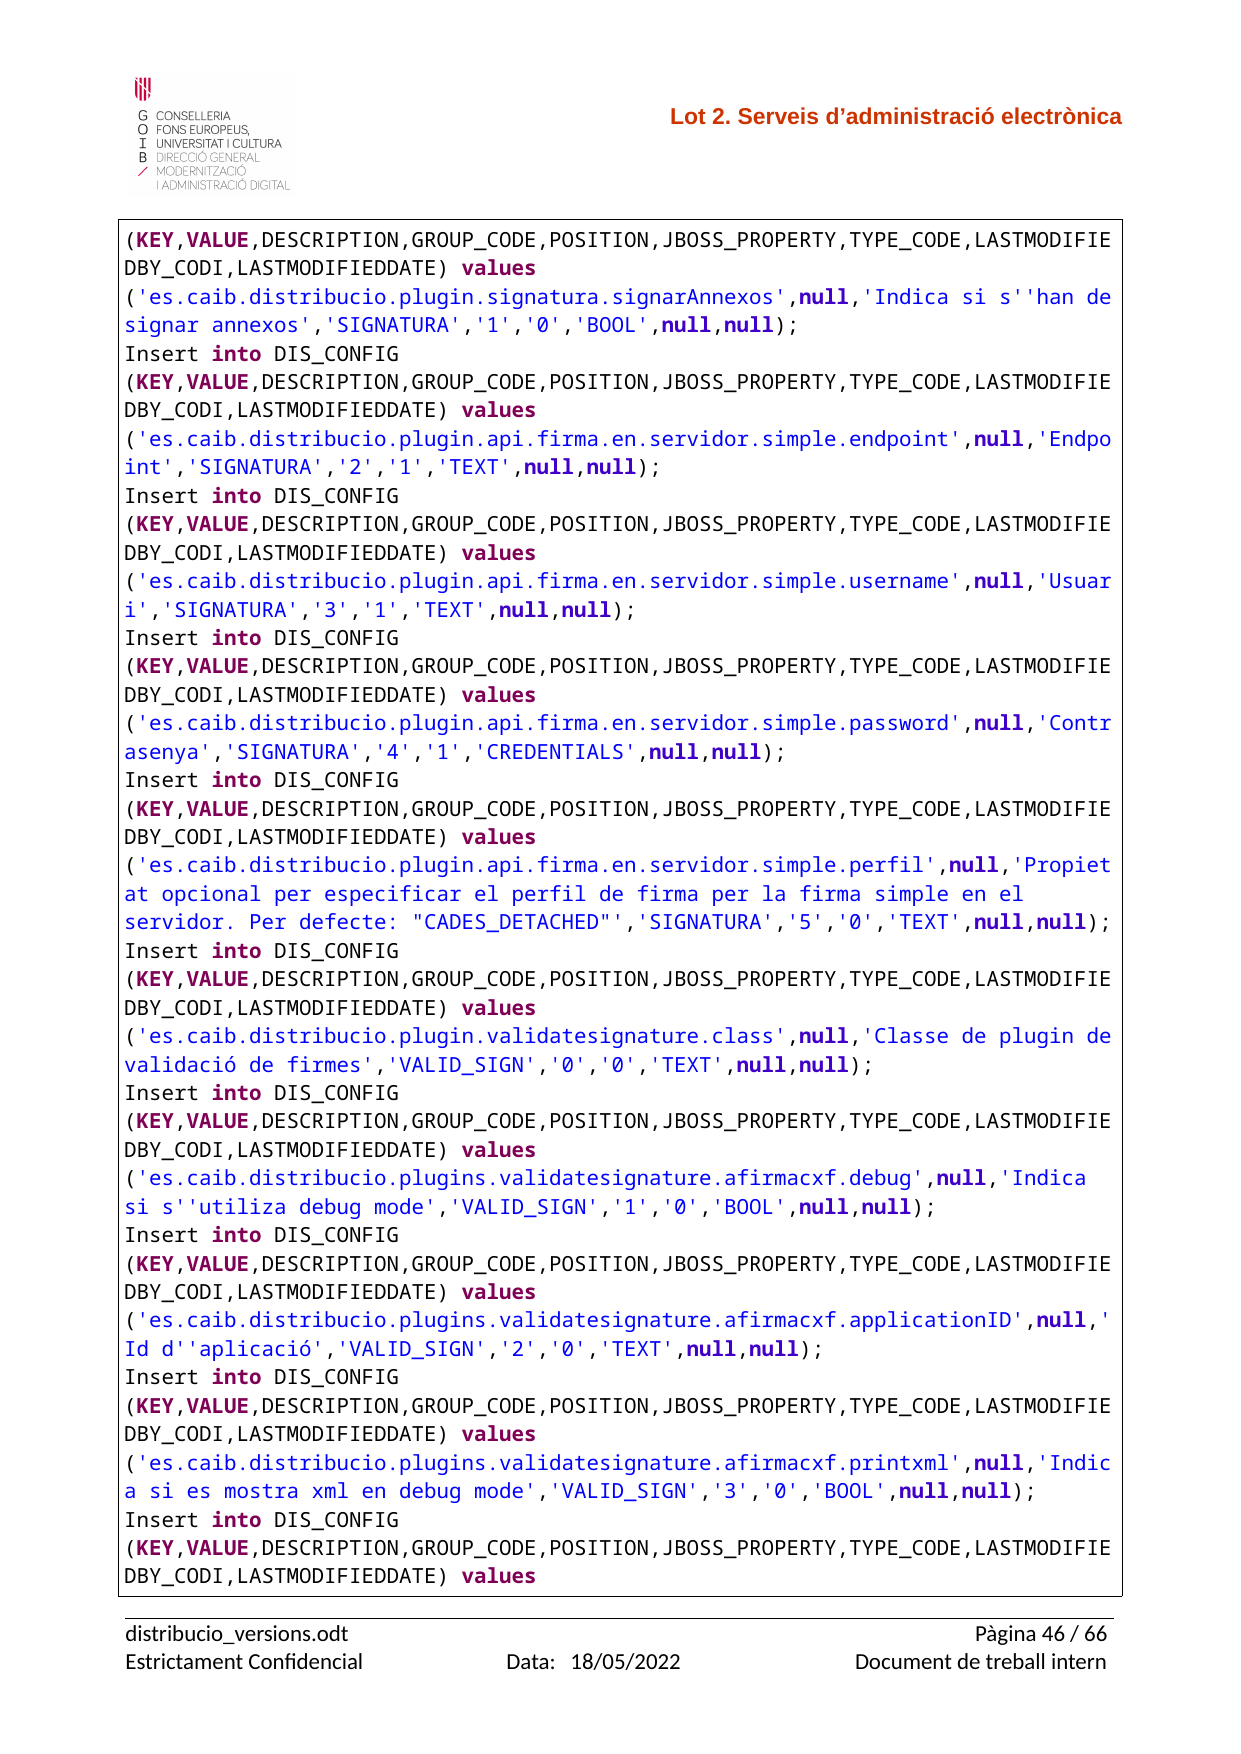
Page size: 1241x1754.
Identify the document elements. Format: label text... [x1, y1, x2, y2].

picture [126, 70, 299, 197]
table_header (KEY,VALUE,DESCRIPTION,GROUP_CODE,POSITION,JBOSS_PROPERTY,TYPE_CODE,LASTMODIFIEDBY_CODI,LASTMODIFIEDDATE) values ('es.caib.distribucio.plugin.signatura.signarAnnexos',null,'Indica si s''han de signar annexos','SIGNATURA','1','0','BOOL',null,null); Insert into DIS_CONFIG (KEY,VALUE,DESCRIPTION,GROUP_CODE,POSITION,JBOSS_PROPERTY,TYPE_CODE,LASTMODIFIEDBY_CODI,LASTMODIFIEDDATE) values ('es.caib.distribucio.plugin.api.firma.en.servidor.simple.endpoint',null,'Endpoint','SIGNATURA','2','1','TEXT',null,null); Insert into DIS_CONFIG (KEY,VALUE,DESCRIPTION,GROUP_CODE,POSITION,JBOSS_PROPERTY,TYPE_CODE,LASTMODIFIEDBY_CODI,LASTMODIFIEDDATE) values ('es.caib.distribucio.plugin.api.firma.en.servidor.simple.username',null,'Usuari','SIGNATURA','3','1','TEXT',null,null); Insert into DIS_CONFIG (KEY,VALUE,DESCRIPTION,GROUP_CODE,POSITION,JBOSS_PROPERTY,TYPE_CODE,LASTMODIFIEDBY_CODI,LASTMODIFIEDDATE) values ('es.caib.distribucio.plugin.api.firma.en.servidor.simple.password',null,'Contrasenya','SIGNATURA','4','1','CREDENTIALS',null,null); Insert into DIS_CONFIG (KEY,VALUE,DESCRIPTION,GROUP_CODE,POSITION,JBOSS_PROPERTY,TYPE_CODE,LASTMODIFIEDBY_CODI,LASTMODIFIEDDATE) values ('es.caib.distribucio.plugin.api.firma.en.servidor.simple.perfil',null,'Propietat opcional per especificar el perfil de firma per la firma simple en el servidor. Per defecte: "CADES_DETACHED"','SIGNATURA','5','0','TEXT',null,null); Insert into DIS_CONFIG (KEY,VALUE,DESCRIPTION,GROUP_CODE,POSITION,JBOSS_PROPERTY,TYPE_CODE,LASTMODIFIEDBY_CODI,LASTMODIFIEDDATE) values ('es.caib.distribucio.plugin.validatesignature.class',null,'Classe de plugin de validació de firmes','VALID_SIGN','0','0','TEXT',null,null); Insert into DIS_CONFIG (KEY,VALUE,DESCRIPTION,GROUP_CODE,POSITION,JBOSS_PROPERTY,TYPE_CODE,LASTMODIFIEDBY_CODI,LASTMODIFIEDDATE) values ('es.caib.distribucio.plugins.validatesignature.afirmacxf.debug',null,'Indica si s''utiliza debug mode','VALID_SIGN','1','0','BOOL',null,null); Insert into DIS_CONFIG (KEY,VALUE,DESCRIPTION,GROUP_CODE,POSITION,JBOSS_PROPERTY,TYPE_CODE,LASTMODIFIEDBY_CODI,LASTMODIFIEDDATE) values ('es.caib.distribucio.plugins.validatesignature.afirmacxf.applicationID',null,'Id d''aplicació','VALID_SIGN','2','0','TEXT',null,null); Insert into DIS_CONFIG (KEY,VALUE,DESCRIPTION,GROUP_CODE,POSITION,JBOSS_PROPERTY,TYPE_CODE,LASTMODIFIEDBY_CODI,LASTMODIFIEDDATE) values ('es.caib.distribucio.plugins.validatesignature.afirmacxf.printxml',null,'Indica si es mostra xml en debug mode','VALID_SIGN','3','0','BOOL',null,null); Insert into DIS_CONFIG (KEY,VALUE,DESCRIPTION,GROUP_CODE,POSITION,JBOSS_PROPERTY,TYPE_CODE,LASTMODIFIEDBY_CODI,LASTMODIFIEDDATE) values [119, 220, 1122, 1596]
